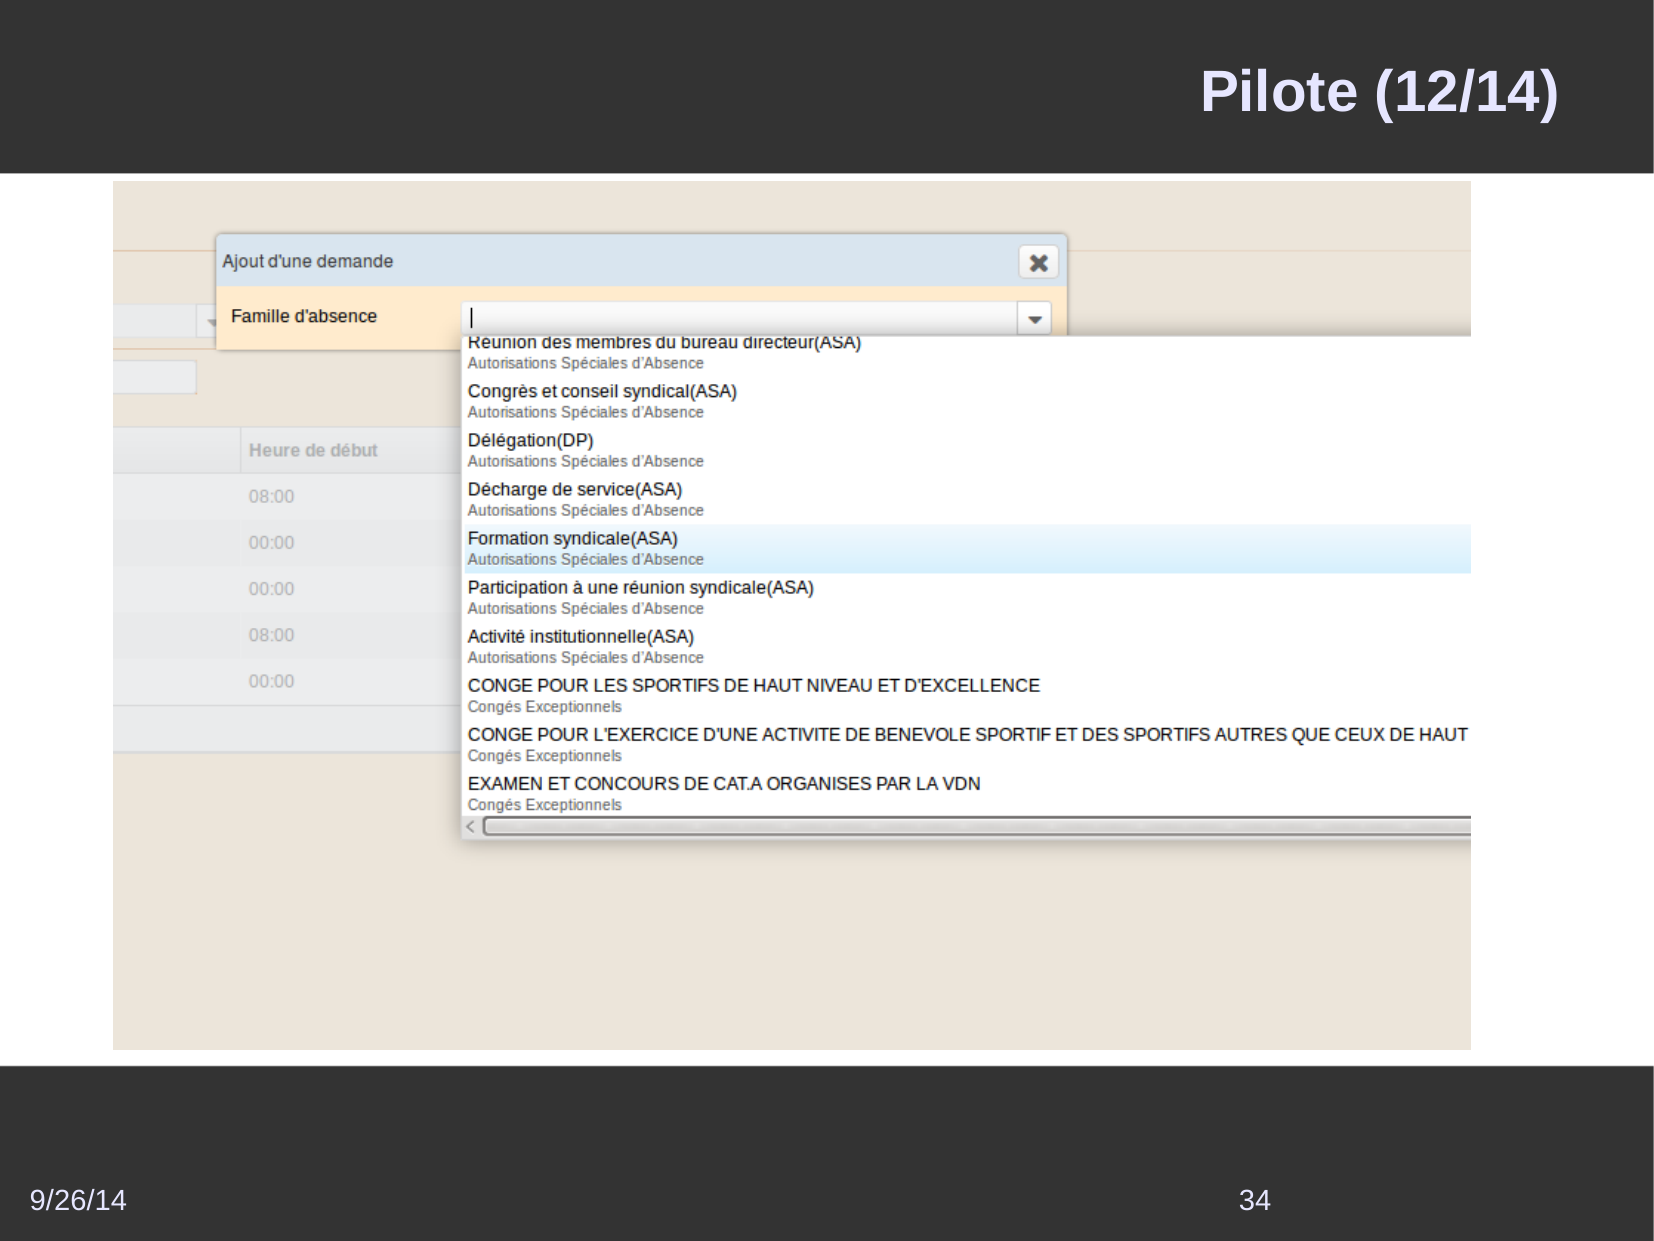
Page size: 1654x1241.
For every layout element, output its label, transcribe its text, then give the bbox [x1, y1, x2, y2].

title Pilote (12/14) [1200, 53, 1642, 124]
text_box [1238, 1181, 1625, 1241]
picture [0, 0, 1654, 1241]
text_box 9/26/14 [29, 1181, 566, 1241]
